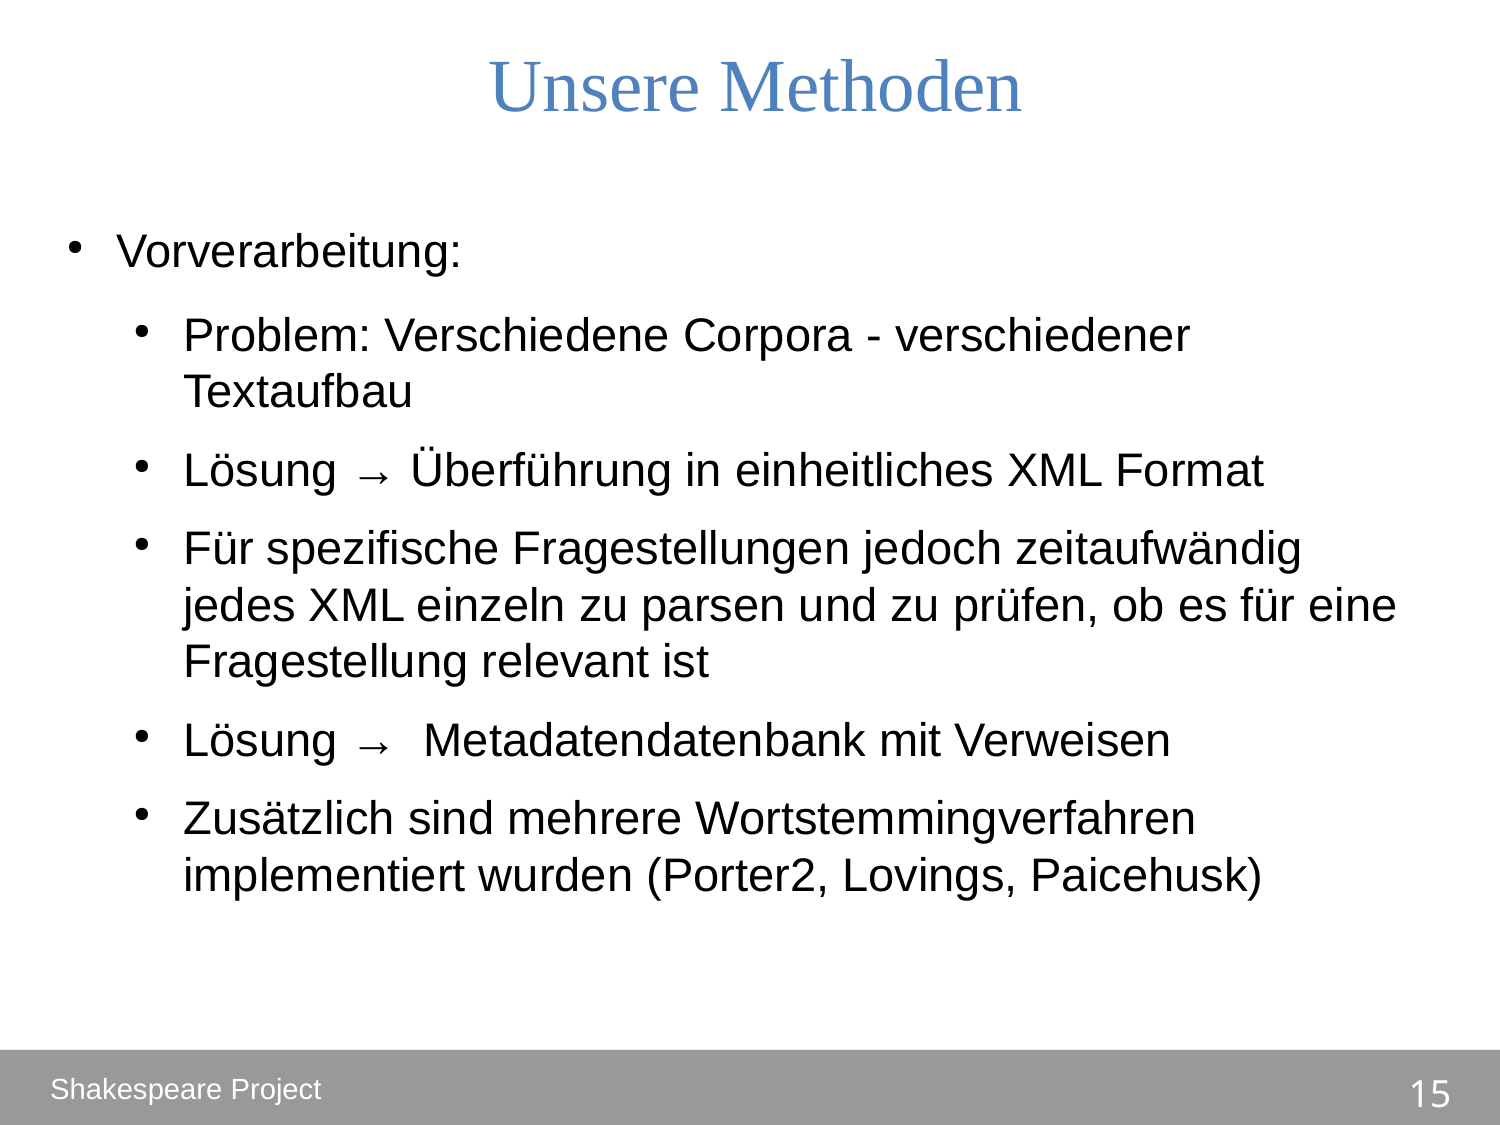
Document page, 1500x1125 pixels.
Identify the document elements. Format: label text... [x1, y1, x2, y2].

slide_number [1393, 1062, 1477, 1111]
footer Shakespeare Project [35, 1062, 1276, 1111]
list Vorverarbeitung: Problem: Verschiedene Corpora - verschiedener Textaufbau Lösung → Überführung in einheitliches XML Format Für spezifische Fragestellungen jedoch zeitaufwändig jedes XML einzeln zu parsen und zu prüfen, ob es für eine Fragestellung relevant ist Lösung → Metadatendatenbank mit Verweisen Zusätzlich sind mehrere Wortstemmingverfahren implementiert wurden (Porter2, Lovings, Paicehusk) [35, 212, 1423, 910]
title Unsere Methoden [62, 12, 1450, 150]
